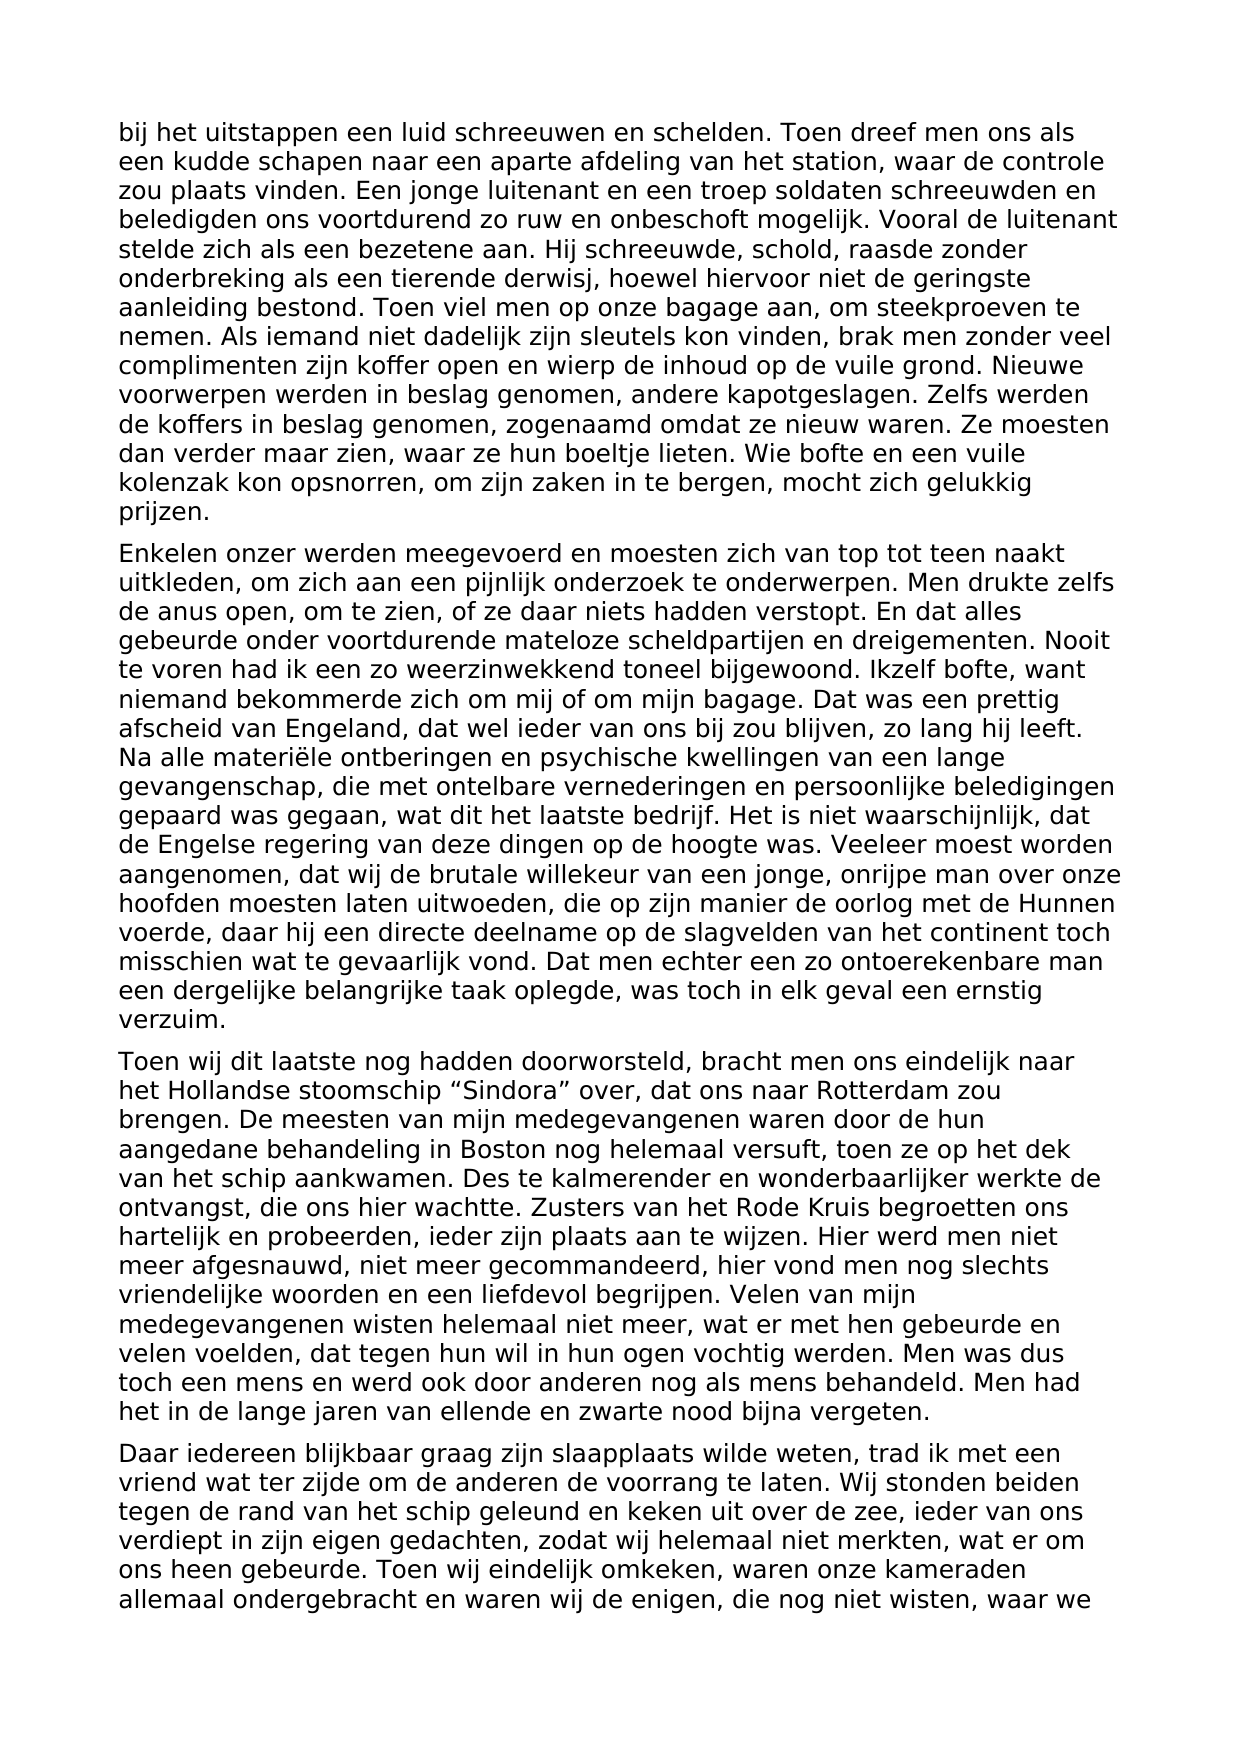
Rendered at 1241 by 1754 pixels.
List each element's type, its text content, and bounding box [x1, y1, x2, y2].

text Daar iedereen blijkbaar graag zijn slaapplaats wilde weten, trad ik met een vriend wat ter zijde om de anderen de voorrang te laten. Wij stonden beiden tegen de rand van het schip geleund en keken uit over de zee, ieder van ons verdiept in zijn eigen gedachten, zodat wij helemaal niet merkten, wat er om ons heen gebeurde. Toen wij eindelijk omkeken, waren onze kameraden allemaal ondergebracht en waren wij de enigen, die nog niet wisten, waar we [118, 1439, 1122, 1614]
text bij het uitstappen een luid schreeuwen en schelden. Toen dreef men ons als een kudde schapen naar een aparte afdeling van het station, waar de controle zou plaats vinden. Een jonge luitenant en een troep soldaten schreeuwden en beledigden ons voortdurend zo ruw en onbeschoft mogelijk. Vooral de luitenant stelde zich als een bezetene aan. Hij schreeuwde, schold, raasde zonder onderbreking als een tierende derwisj, hoewel hiervoor niet de geringste aanleiding bestond. Toen viel men op onze bagage aan, om steekproeven te nemen. Als iemand niet dadelijk zijn sleutels kon vinden, brak men zonder veel complimenten zijn koffer open en wierp de inhoud op de vuile grond. Nieuwe voorwerpen werden in beslag genomen, andere kapotgeslagen. Zelfs werden de koffers in beslag genomen, zogenaamd omdat ze nieuw waren. Ze moesten dan verder maar zien, waar ze hun boeltje lieten. Wie bofte en een vuile kolenzak kon opsnorren, om zijn zaken in te bergen, mocht zich gelukkig prijzen. [118, 118, 1122, 526]
text Enkelen onzer werden meegevoerd en moesten zich van top tot teen naakt uitkleden, om zich aan een pijnlijk onderzoek te onderwerpen. Men drukte zelfs de anus open, om te zien, of ze daar niets hadden verstopt. En dat alles gebeurde onder voortdurende mateloze scheldpartijen en dreigementen. Nooit te voren had ik een zo weerzinwekkend toneel bijgewoond. Ikzelf bofte, want niemand bekommerde zich om mij of om mijn bagage. Dat was een prettig afscheid van Engeland, dat wel ieder van ons bij zou blijven, zo lang hij leeft. Na alle materiële ontberingen en psychische kwellingen van een lange gevangenschap, die met ontelbare vernederingen en persoonlijke beledigingen gepaard was gegaan, wat dit het laatste bedrijf. Het is niet waarschijnlijk, dat de Engelse regering van deze dingen op de hoogte was. Veeleer moest worden aangenomen, dat wij de brutale willekeur van een jonge, onrijpe man over onze hoofden moesten laten uitwoeden, die op zijn manier de oorlog met de Hunnen voerde, daar hij een directe deelname op de slagvelden van het continent toch misschien wat te gevaarlijk vond. Dat men echter een zo ontoerekenbare man een dergelijke belangrijke taak oplegde, was toch in elk geval een ernstig verzuim. [118, 539, 1122, 1035]
text Toen wij dit laatste nog hadden doorworsteld, bracht men ons eindelijk naar het Hollandse stoomschip “Sindora” over, dat ons naar Rotterdam zou brengen. De meesten van mijn medegevangenen waren door de hun aangedane behandeling in Boston nog helemaal versuft, toen ze op het dek van het schip aankwamen. Des te kalmerender en wonderbaarlijker werkte de ontvangst, die ons hier wachtte. Zusters van het Rode Kruis begroetten ons hartelijk en probeerden, ieder zijn plaats aan te wijzen. Hier werd men niet meer afgesnauwd, niet meer gecommandeerd, hier vond men nog slechts vriendelijke woorden en een liefdevol begrijpen. Velen van mijn medegevangenen wisten helemaal niet meer, wat er met hen gebeurde en velen voelden, dat tegen hun wil in hun ogen vochtig werden. Men was dus toch een mens en werd ook door anderen nog als mens behandeld. Men had het in de lange jaren van ellende en zwarte nood bijna vergeten. [118, 1047, 1122, 1426]
